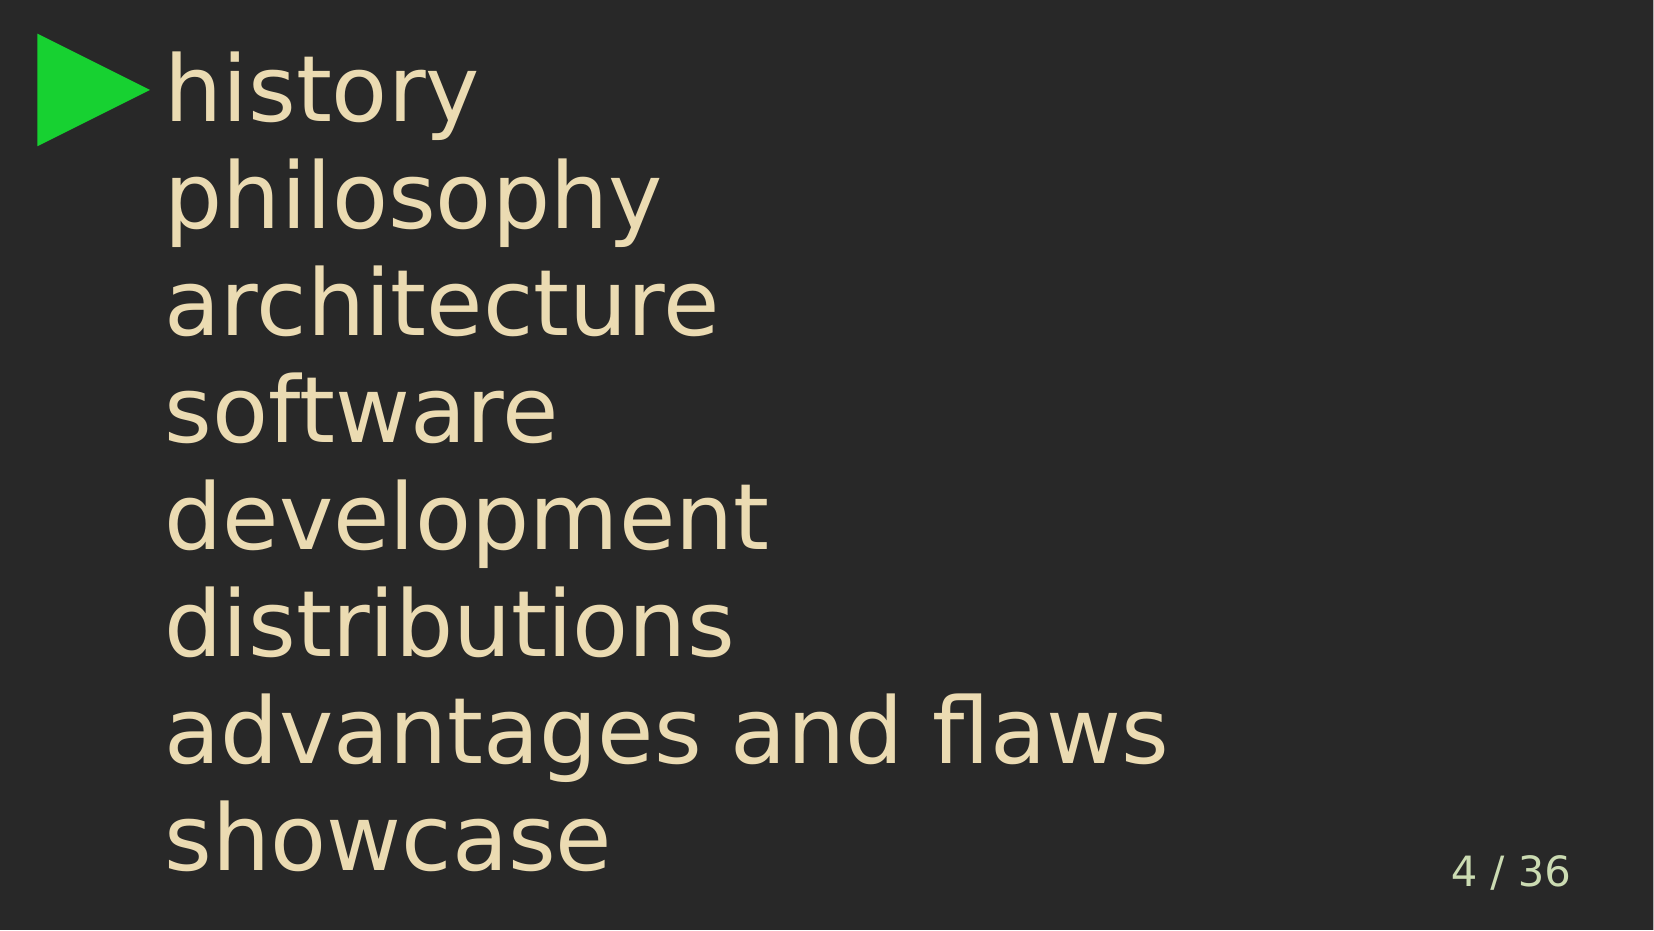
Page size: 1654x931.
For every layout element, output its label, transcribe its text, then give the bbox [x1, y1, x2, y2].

text_box history philosophy architecture software development distributions advantages and flaws showcase [150, 29, 1651, 901]
text_box [37, 33, 150, 147]
